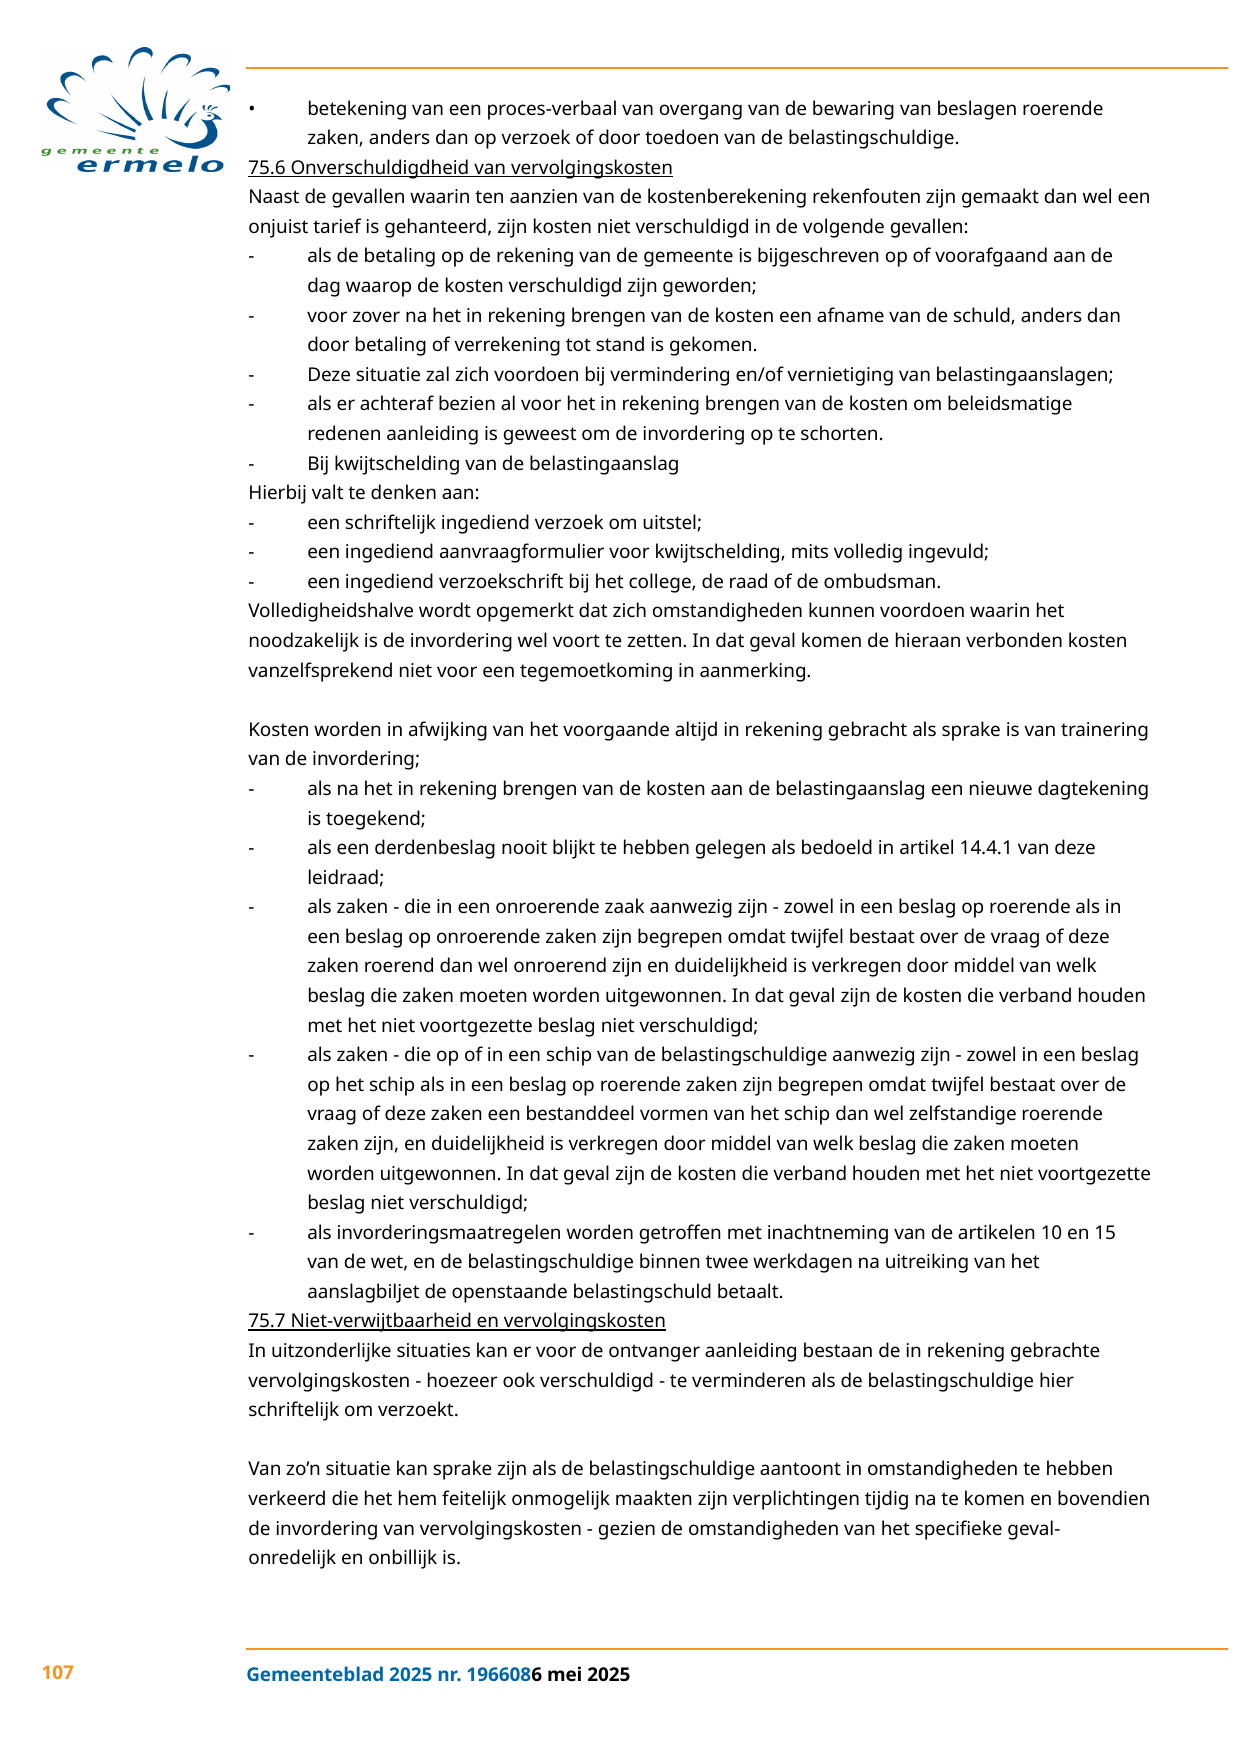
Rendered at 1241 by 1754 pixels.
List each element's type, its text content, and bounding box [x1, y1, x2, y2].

list als na het in rekening brengen van de kosten aan de belastingaanslag een nieuwe dagtekening is toegekend; [248, 775, 1152, 831]
list als zaken - die op of in een schip van de belastingschuldige aanwezig zijn - zowel in een beslag op het schip als in een beslag op roerende zaken zijn begrepen omdat twijfel bestaat over de vraag of deze zaken een bestanddeel vormen van het schip dan wel zelfstandige roerende zaken zijn, en duidelijkheid is verkregen door middel van welk beslag die zaken moeten worden uitgewonnen. In dat geval zijn de kosten die verband houden met het niet voortgezette beslag niet verschuldigd; [248, 1041, 1152, 1215]
list Deze situatie zal zich voordoen bij vermindering en/of vernietiging van belastingaanslagen; [248, 361, 1152, 387]
text Van zo’n situatie kan sprake zijn als de belastingschuldige aantoont in omstandigheden te hebben verkeerd die het hem feitelijk onmogelijk maakten zijn verplichtingen tijdig na te komen en bovendien de invordering van vervolgingskosten - gezien de omstandigheden van het specifieke geval- onredelijk en onbillijk is. [248, 1456, 1152, 1570]
list voor zover na het in rekening brengen van de kosten een afname van de schuld, anders dan door betaling of verrekening tot stand is gekomen. [248, 302, 1152, 357]
list als de betaling op de rekening van de gemeente is bijgeschreven op of voorafgaand aan de dag waarop de kosten verschuldigd zijn geworden; [248, 243, 1152, 298]
list een ingediend aanvraagformulier voor kwijtschelding, mits volledig ingevuld; [248, 538, 1152, 564]
text 75.6 Onverschuldigdheid van vervolgingskosten [248, 154, 1152, 180]
text Volledigheidshalve wordt opgemerkt dat zich omstandigheden kunnen voordoen waarin het noodzakelijk is de invordering wel voort te zetten. In dat geval komen de hieraan verbonden kosten vanzelfsprekend niet voor een tegemoetkoming in aanmerking. [248, 598, 1152, 683]
text Kosten worden in afwijking van het voorgaande altijd in rekening gebracht als sprake is van trainering van de invordering; [248, 716, 1152, 771]
picture [41, 47, 231, 172]
list als invorderingsmaatregelen worden getroffen met inachtneming van de artikelen 10 en 15 van de wet, en de belastingschuldige binnen twee werkdagen na uitreiking van het aanslagbiljet de openstaande belastingschuld betaalt. [248, 1219, 1152, 1304]
list een schriftelijk ingediend verzoek om uitstel; [248, 509, 1152, 535]
list betekening van een proces-verbaal van overgang van de bewaring van beslagen roerende zaken, anders dan op verzoek of door toedoen van de belastingschuldige. [248, 95, 1152, 150]
text Hierbij valt te denken aan: [248, 479, 1152, 505]
list een ingediend verzoekschrift bij het college, de raad of de ombudsman. [248, 568, 1152, 594]
list Bij kwijtschelding van de belastingaanslag [248, 450, 1152, 476]
list als een derdenbeslag nooit blijkt te hebben gelegen als bedoeld in artikel 14.4.1 van deze leidraad; [248, 834, 1152, 890]
text Naast de gevallen waarin ten aanzien van de kostenberekening rekenfouten zijn gemaakt dan wel een onjuist tarief is gehanteerd, zijn kosten niet verschuldigd in de volgende gevallen: [248, 183, 1152, 239]
text 75.7 Niet-verwijtbaarheid en vervolgingskosten [248, 1308, 1152, 1333]
list als zaken - die in een onroerende zaak aanwezig zijn - zowel in een beslag op roerende als in een beslag op onroerende zaken zijn begrepen omdat twijfel bestaat over de vraag of deze zaken roerend dan wel onroerend zijn en duidelijkheid is verkregen door middel van welk beslag die zaken moeten worden uitgewonnen. In dat geval zijn de kosten die verband houden met het niet voortgezette beslag niet verschuldigd; [248, 893, 1152, 1038]
text In uitzonderlijke situaties kan er voor de ontvanger aanleiding bestaan de in rekening gebrachte vervolgingskosten - hoezeer ook verschuldigd - te verminderen als de belastingschuldige hier schriftelijk om verzoekt. [248, 1337, 1152, 1422]
list als er achteraf bezien al voor het in rekening brengen van de kosten om beleidsmatige redenen aanleiding is geweest om de invordering op te schorten. [248, 391, 1152, 446]
